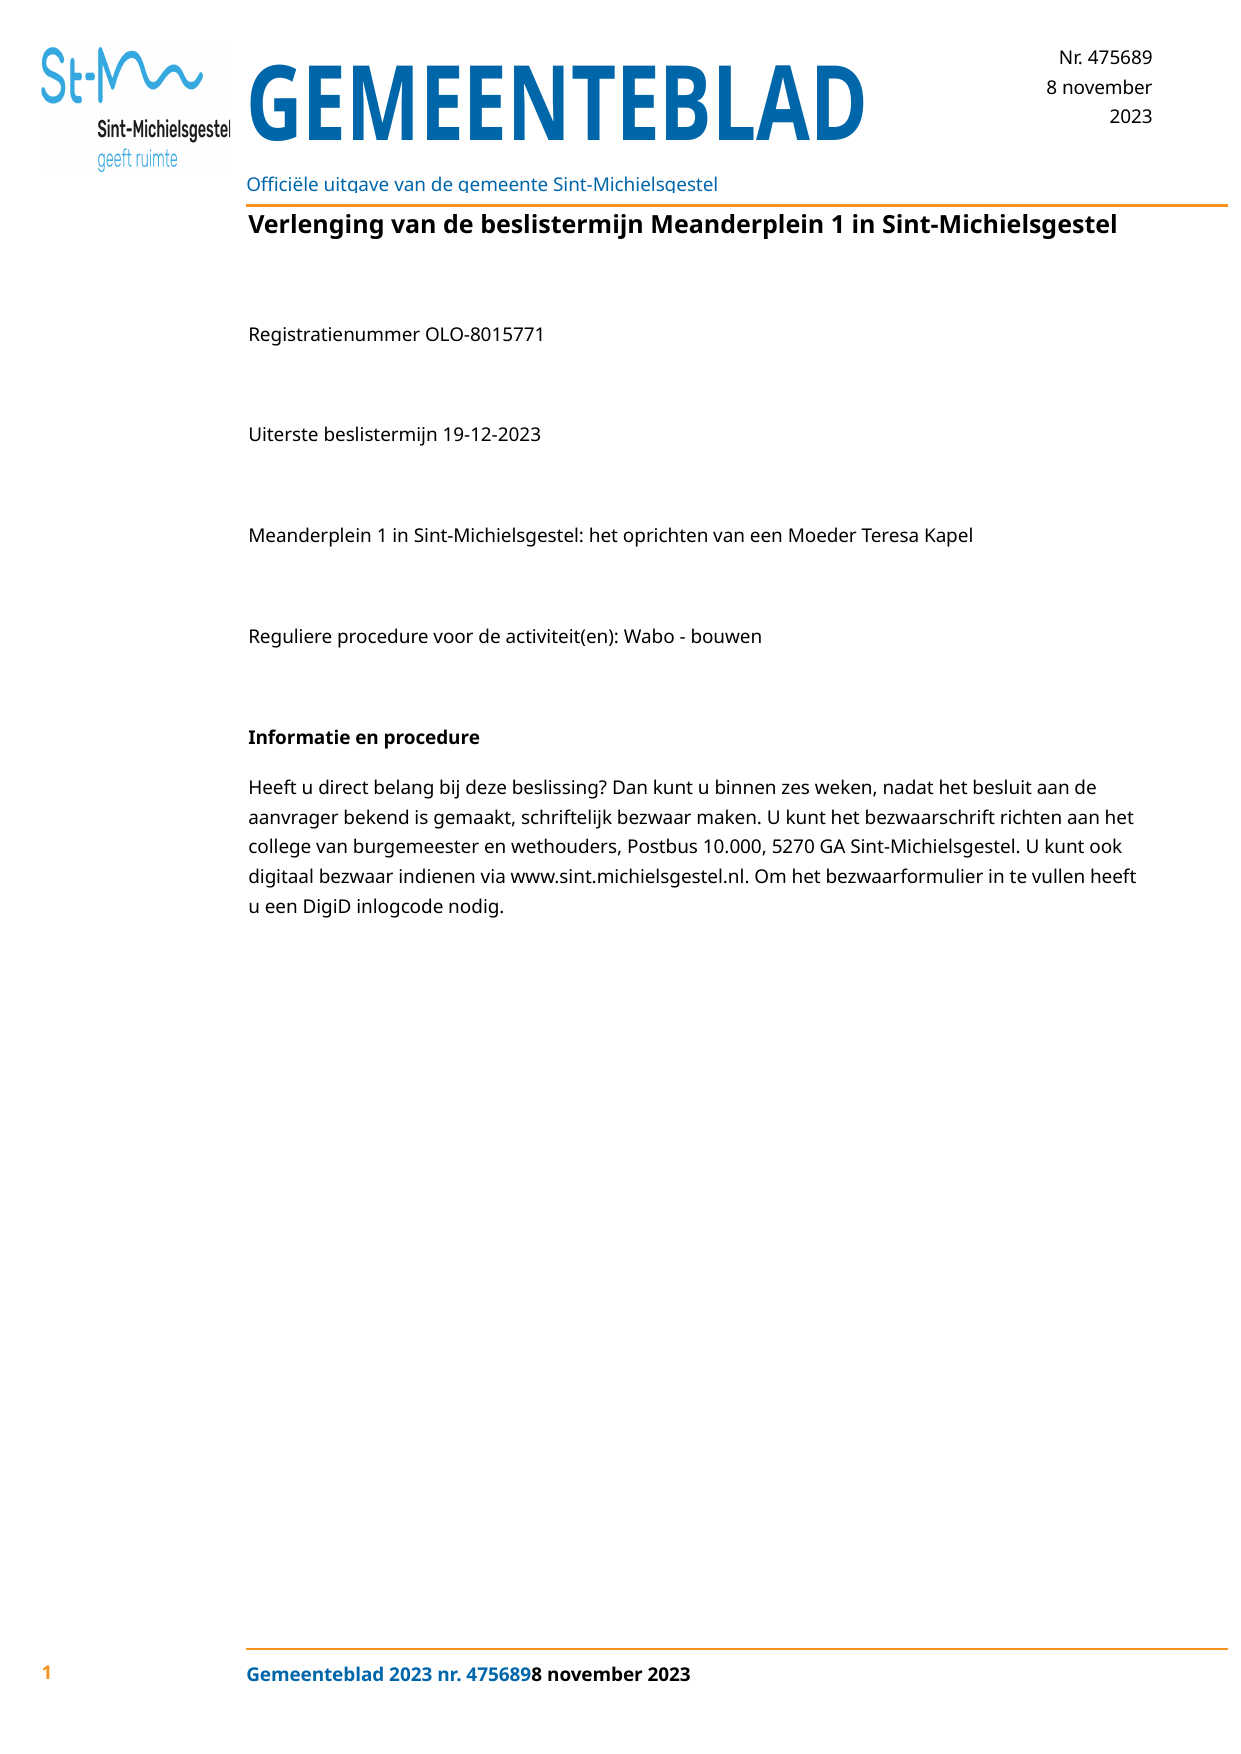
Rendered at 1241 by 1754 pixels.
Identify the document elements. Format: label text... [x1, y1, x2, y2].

text Verlenging van de beslistermijn Meanderplein 1 in Sint-Michielsgestel [248, 207, 1152, 241]
text Uiterste beslistermijn 19-12-2023 [248, 422, 1152, 447]
text Meanderplein 1 in Sint-Michielsgestel: het oprichten van een Moeder Teresa Kapel [248, 522, 1152, 548]
text Reguliere procedure voor de activiteit(en): Wabo - bouwen [248, 623, 1152, 649]
text Registratienummer OLO-8015771 [248, 321, 1152, 346]
picture [41, 47, 231, 172]
text Heeft u direct belang bij deze beslissing? Dan kunt u binnen zes weken, nadat het besluit aan de aanvrager bekend is gemaakt, schriftelijk bezwaar maken. U kunt het bezwaarschrift richten aan het college van burgemeester en wethouders, Postbus 10.000, 5270 GA Sint-Michielsgestel. U kunt ook digitaal bezwaar indienen via www.sint.michielsgestel.nl. Om het bezwaarformulier in te vullen heeft u een DigiD inlogcode nodig. [248, 774, 1152, 918]
text Informatie en procedure [248, 724, 1152, 750]
